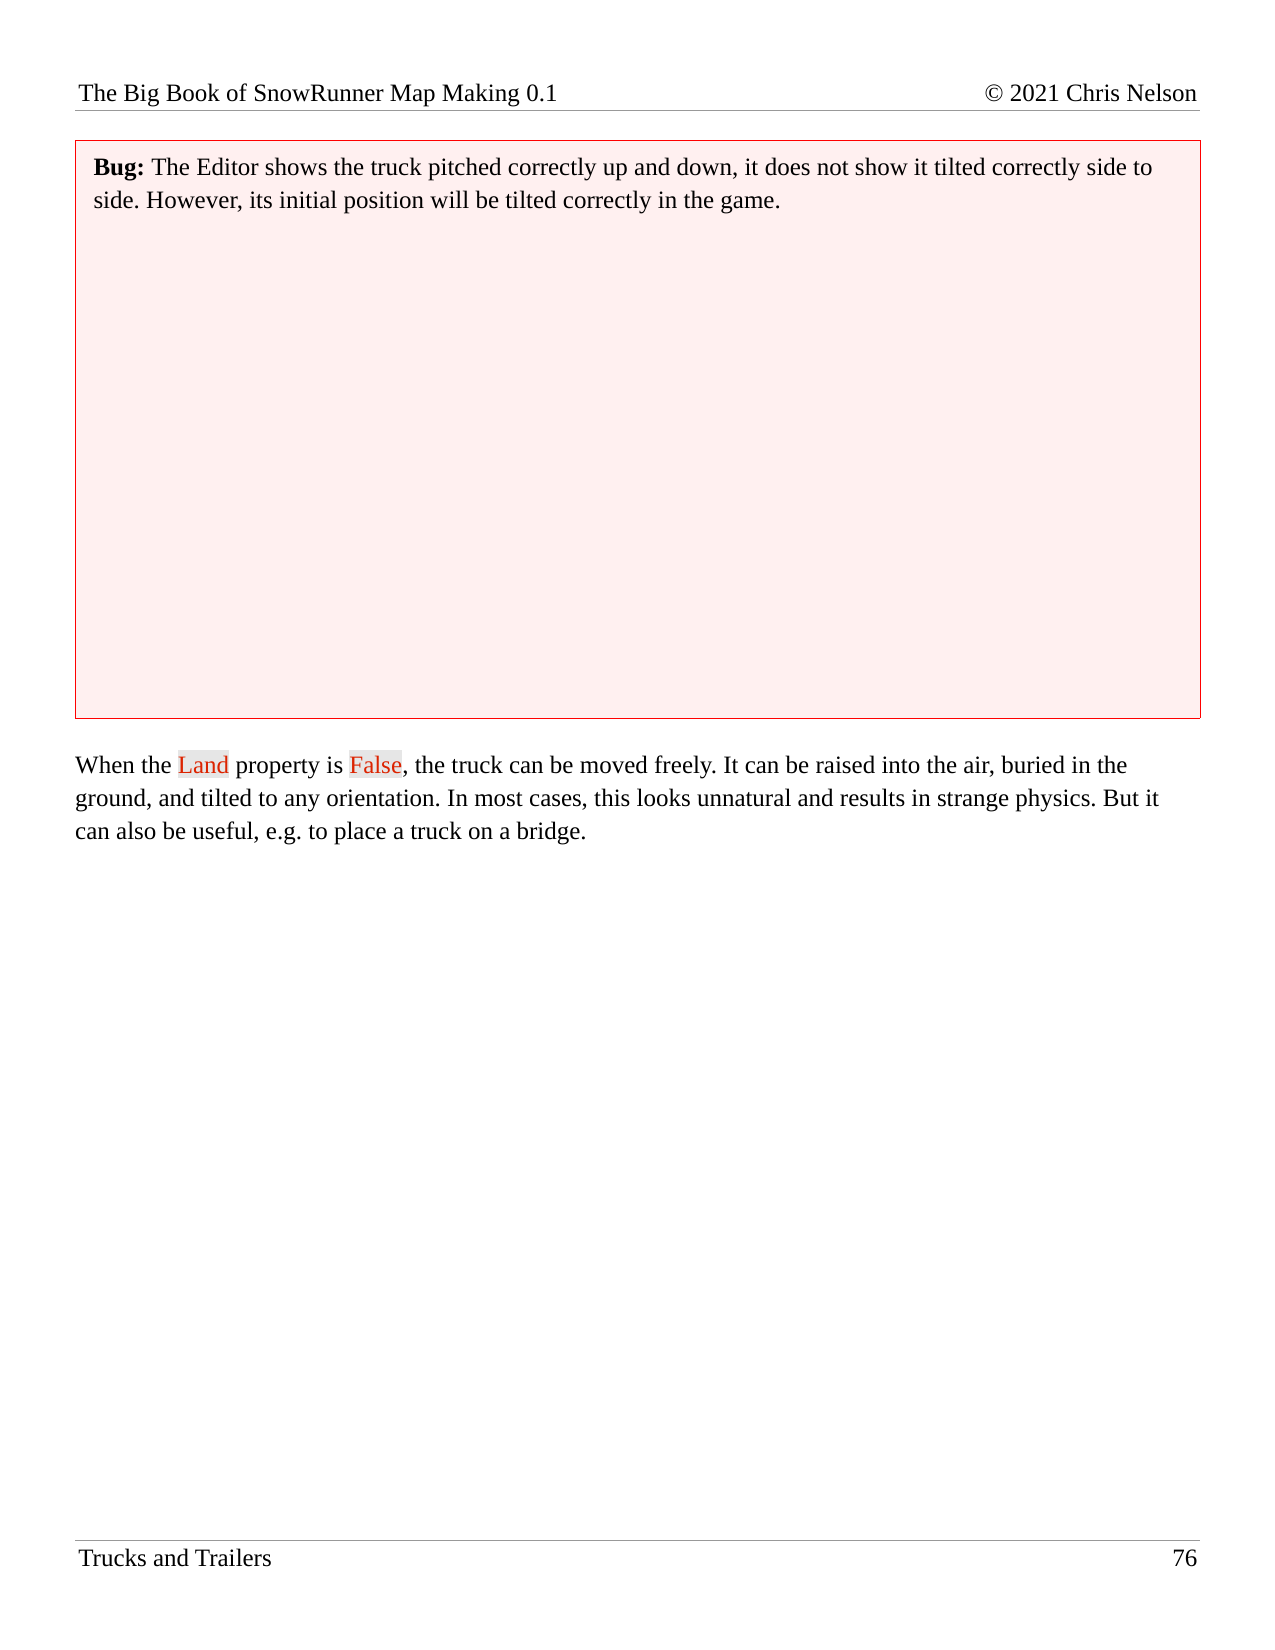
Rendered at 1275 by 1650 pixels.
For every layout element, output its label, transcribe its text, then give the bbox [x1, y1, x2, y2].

list The Editor shows the truck pitched correctly up and down, it does not show it tilted correctly side to side. However, its initial position will be tilted correctly in the game. [76, 141, 1200, 214]
text When the Land property is False, the truck can be moved freely. It can be raised into the air, buried in the ground, and tilted to any orientation. In most cases, this looks unnatural and results in strange physics. But it can also be useful, e.g. to place a truck on a bridge. [75, 750, 1200, 844]
